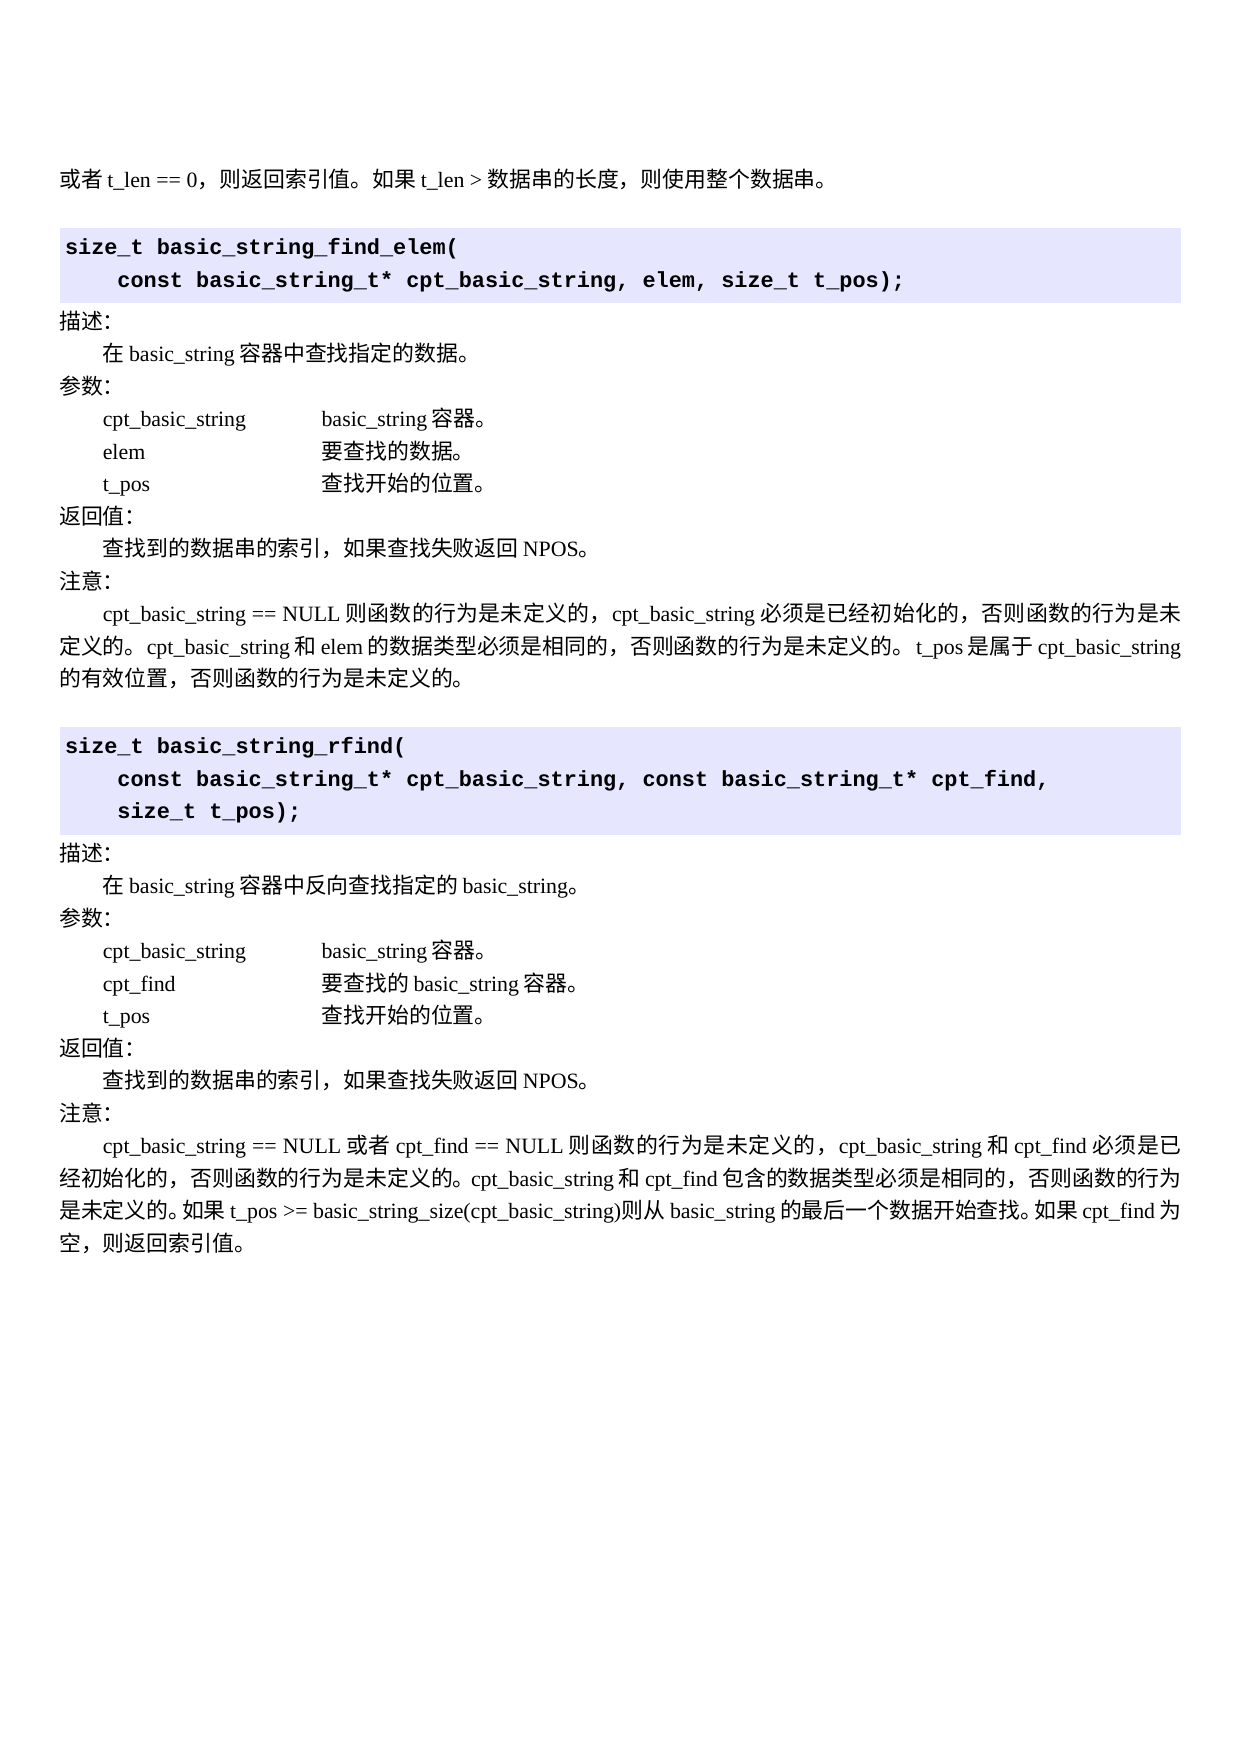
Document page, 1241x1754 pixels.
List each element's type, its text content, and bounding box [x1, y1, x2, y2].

text cpt_find 要查找的basic_string容器。 [59, 965, 1181, 998]
text 查找到的数据串的索引，如果查找失败返回NPOS。 [59, 531, 1181, 563]
text 描述： [59, 305, 1181, 336]
text elem 要查找的数据。 [59, 433, 1181, 466]
text t_pos 查找开始的位置。 [59, 998, 1181, 1030]
text 在basic_string容器中查找指定的数据。 [59, 336, 1181, 368]
text 参数： [59, 368, 1181, 401]
text 返回值： [59, 498, 1181, 531]
text t_pos 查找开始的位置。 [59, 466, 1181, 498]
text 描述： [59, 836, 1181, 868]
text cpt_basic_string == NULL则函数的行为是未定义的，cpt_basic_string必须是已经初始化的，否则函数的行为是未定义的。cpt_basic_string和elem的数据类型必须是相同的，否则函数的行为是未定义的。t_pos是属于cpt_basic_string的有效位置，否则函数的行为是未定义的。 [59, 596, 1181, 693]
text 返回值： [59, 1030, 1181, 1063]
text cpt_basic_string == NULL或者cpt_find == NULL则函数的行为是未定义的，cpt_basic_string和cpt_find必须是已经初始化的，否则函数的行为是未定义的。cpt_basic_string和cpt_find包含的数据类型必须是相同的，否则函数的行为是未定义的。如果t_pos >= basic_string_size(cpt_basic_string)则从basic_string的最后一个数据开始查找。如果cpt_find为空，则返回索引值。 [59, 1128, 1181, 1258]
text cpt_basic_string basic_string容器。 [59, 933, 1181, 965]
text 查找到的数据串的索引，如果查找失败返回NPOS。 [59, 1063, 1181, 1095]
text 注意： [59, 563, 1181, 596]
text 参数： [59, 900, 1181, 933]
text 在basic_string容器中反向查找指定的basic_string。 [59, 868, 1181, 900]
text 或者t_len == 0，则返回索引值。如果t_len > 数据串的长度，则使用整个数据串。 [59, 162, 1181, 194]
table_header size_t basic_string_find_elem( const basic_string_t* cpt_basic_string, elem, size_t t_pos); [60, 228, 1181, 303]
text 注意： [59, 1095, 1181, 1128]
table_header size_t basic_string_rfind( const basic_string_t* cpt_basic_string, const basic_string_t* cpt_find, size_t t_pos); [60, 727, 1181, 835]
text cpt_basic_string basic_string容器。 [59, 401, 1181, 433]
